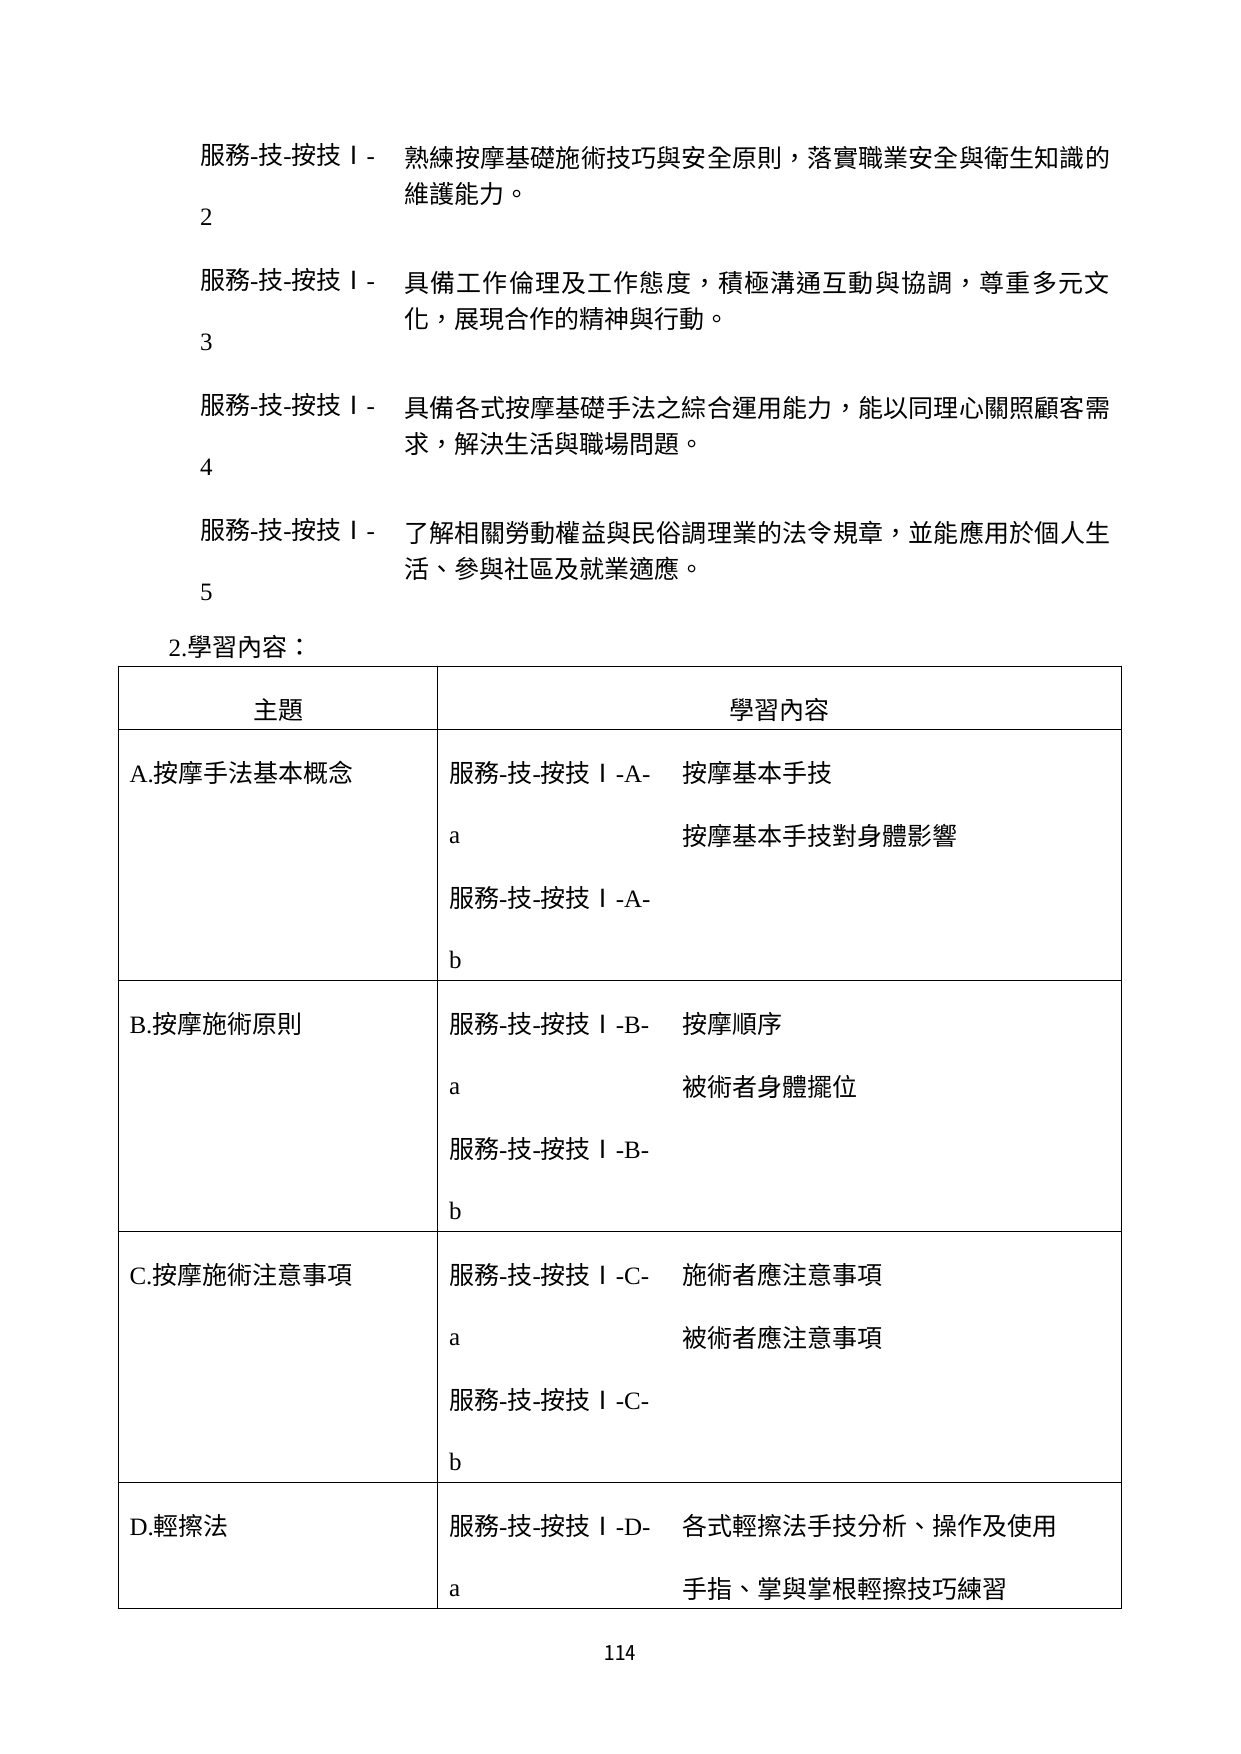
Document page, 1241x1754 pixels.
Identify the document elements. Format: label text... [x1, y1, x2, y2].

table_cell A.按摩手法基本概念 [119, 730, 437, 980]
table_cell 具備工作倫理及工作態度，積極溝通互動與協調，尊重多元文化，展現合作的精神與行動。 [393, 237, 1122, 362]
table_cell 具備各式按摩基礎手法之綜合運用能力，能以同理心關照顧客需求，解決生活與職場問題。 [393, 362, 1122, 487]
table_cell B.按摩施術原則 [119, 981, 437, 1231]
table_cell 熟練按摩基礎施術技巧與安全原則，落實職業安全與衛生知識的維護能力。 [393, 112, 1122, 237]
table_cell 按摩順序 被術者身體擺位 [671, 981, 1121, 1231]
table_header 學習內容 [438, 667, 1121, 729]
text 2.學習內容： [118, 620, 1122, 666]
table_cell 服務-技-按技Ⅰ-D-a [438, 1483, 671, 1608]
table_cell C.按摩施術注意事項 [119, 1232, 437, 1482]
table_cell 了解相關勞動權益與民俗調理業的法令規章，並能應用於個人生活、參與社區及就業適應。 [393, 487, 1122, 612]
table_cell 各式輕擦法手技分析、操作及使用 手指、掌與掌根輕擦技巧練習 [671, 1483, 1121, 1608]
table_cell D.輕擦法 [119, 1483, 437, 1608]
table_cell 服務-技-按技Ⅰ-2 [189, 112, 393, 237]
table_header 主題 [119, 667, 437, 729]
table_cell 服務-技-按技Ⅰ-A-a 服務-技-按技Ⅰ-A-b [438, 730, 671, 980]
table_cell 服務-技-按技Ⅰ-4 [189, 362, 393, 487]
table_cell 施術者應注意事項 被術者應注意事項 [671, 1232, 1121, 1482]
table_cell 服務-技-按技Ⅰ-C-a 服務-技-按技Ⅰ-C-b [438, 1232, 671, 1482]
table_cell 按摩基本手技 按摩基本手技對身體影響 [671, 730, 1121, 980]
table_cell 服務-技-按技Ⅰ-5 [189, 487, 393, 612]
table_cell 服務-技-按技Ⅰ-3 [189, 237, 393, 362]
table_cell 服務-技-按技Ⅰ-B-a 服務-技-按技Ⅰ-B-b [438, 981, 671, 1231]
